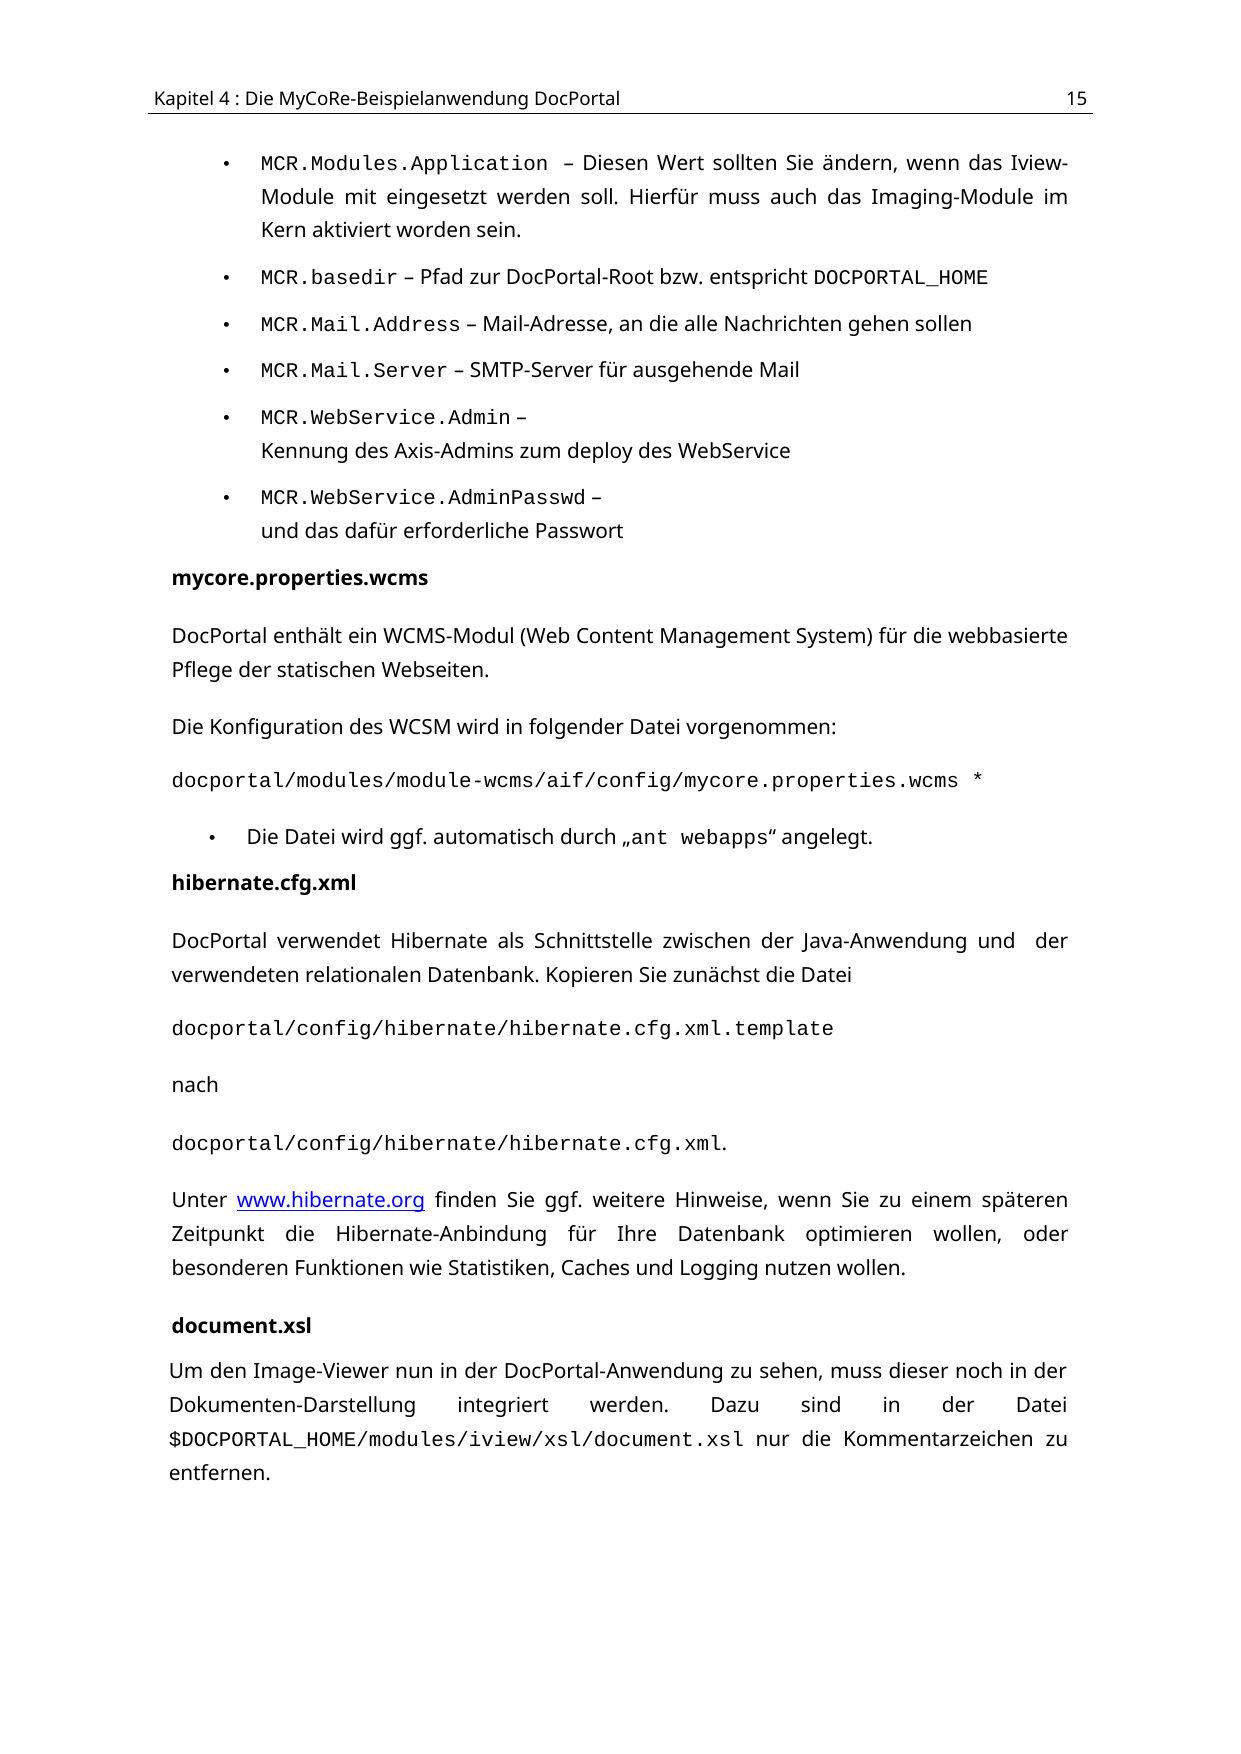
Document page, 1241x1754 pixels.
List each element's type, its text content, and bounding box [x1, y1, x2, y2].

text document.xsl [171, 1311, 1069, 1339]
text mycore.properties.wcms [171, 563, 1069, 591]
list MCR.WebService.Admin – Kennung des Axis-Admins zum deploy des WebService [185, 402, 1069, 464]
text DocPortal verwendet Hibernate als Schnittstelle zwischen der Java-Anwendung und der verwendeten relationalen Datenbank. Kopieren Sie zunächst die Datei [171, 927, 1069, 989]
text docportal/config/hibernate/hibernate.cfg.xml.template [171, 1018, 1069, 1041]
list MCR.Mail.Server – SMTP-Server für ausgehende Mail [185, 355, 1069, 384]
text docportal/config/hibernate/hibernate.cfg.xml. [171, 1128, 1069, 1156]
text hibernate.cfg.xml [171, 868, 1069, 897]
text Unter www.hibernate.org finden Sie ggf. weitere Hinweise, wenn Sie zu einem späteren Zeitpunkt die Hibernate-Anbindung für Ihre Datenbank optimieren wollen, oder besonderen Funktionen wie Statistiken, Caches und Logging nutzen wollen. [171, 1186, 1069, 1282]
text DocPortal enthält ein WCMS-Modul (Web Content Management System) für die webbasierte Pflege der statischen Webseiten. [171, 621, 1069, 683]
list MCR.basedir – Pfad zur DocPortal-Root bzw. entspricht DOCPORTAL_HOME [185, 262, 1069, 291]
text docportal/modules/module-wcms/aif/config/mycore.properties.wcms * [171, 770, 1069, 793]
list MCR.Mail.Address – Mail-Adresse, an die alle Nachrichten gehen sollen [185, 309, 1069, 337]
text Die Konfiguration des WCSM wird in folgender Datei vorgenommen: [171, 712, 1069, 741]
list MCR.Modules.Application – Diesen Wert sollten Sie ändern, wenn das Iview-Module mit eingesetzt werden soll. Hierfür muss auch das Imaging-Module im Kern aktiviert worden sein. [185, 148, 1069, 244]
list MCR.WebService.AdminPasswd – und das dafür erforderliche Passwort [185, 482, 1069, 545]
text nach [171, 1071, 1069, 1099]
list Die Datei wird ggf. automatisch durch „ant webapps“ angelegt. [209, 822, 1069, 851]
text Um den Image-Viewer nun in der DocPortal-Anwendung zu sehen, muss dieser noch in der Dokumenten-Darstellung integriert werden. Dazu sind in der Datei $DOCPORTAL_HOME/modules/iview/xsl/document.xsl nur die Kommentarzeichen zu entfernen. [168, 1356, 1068, 1486]
